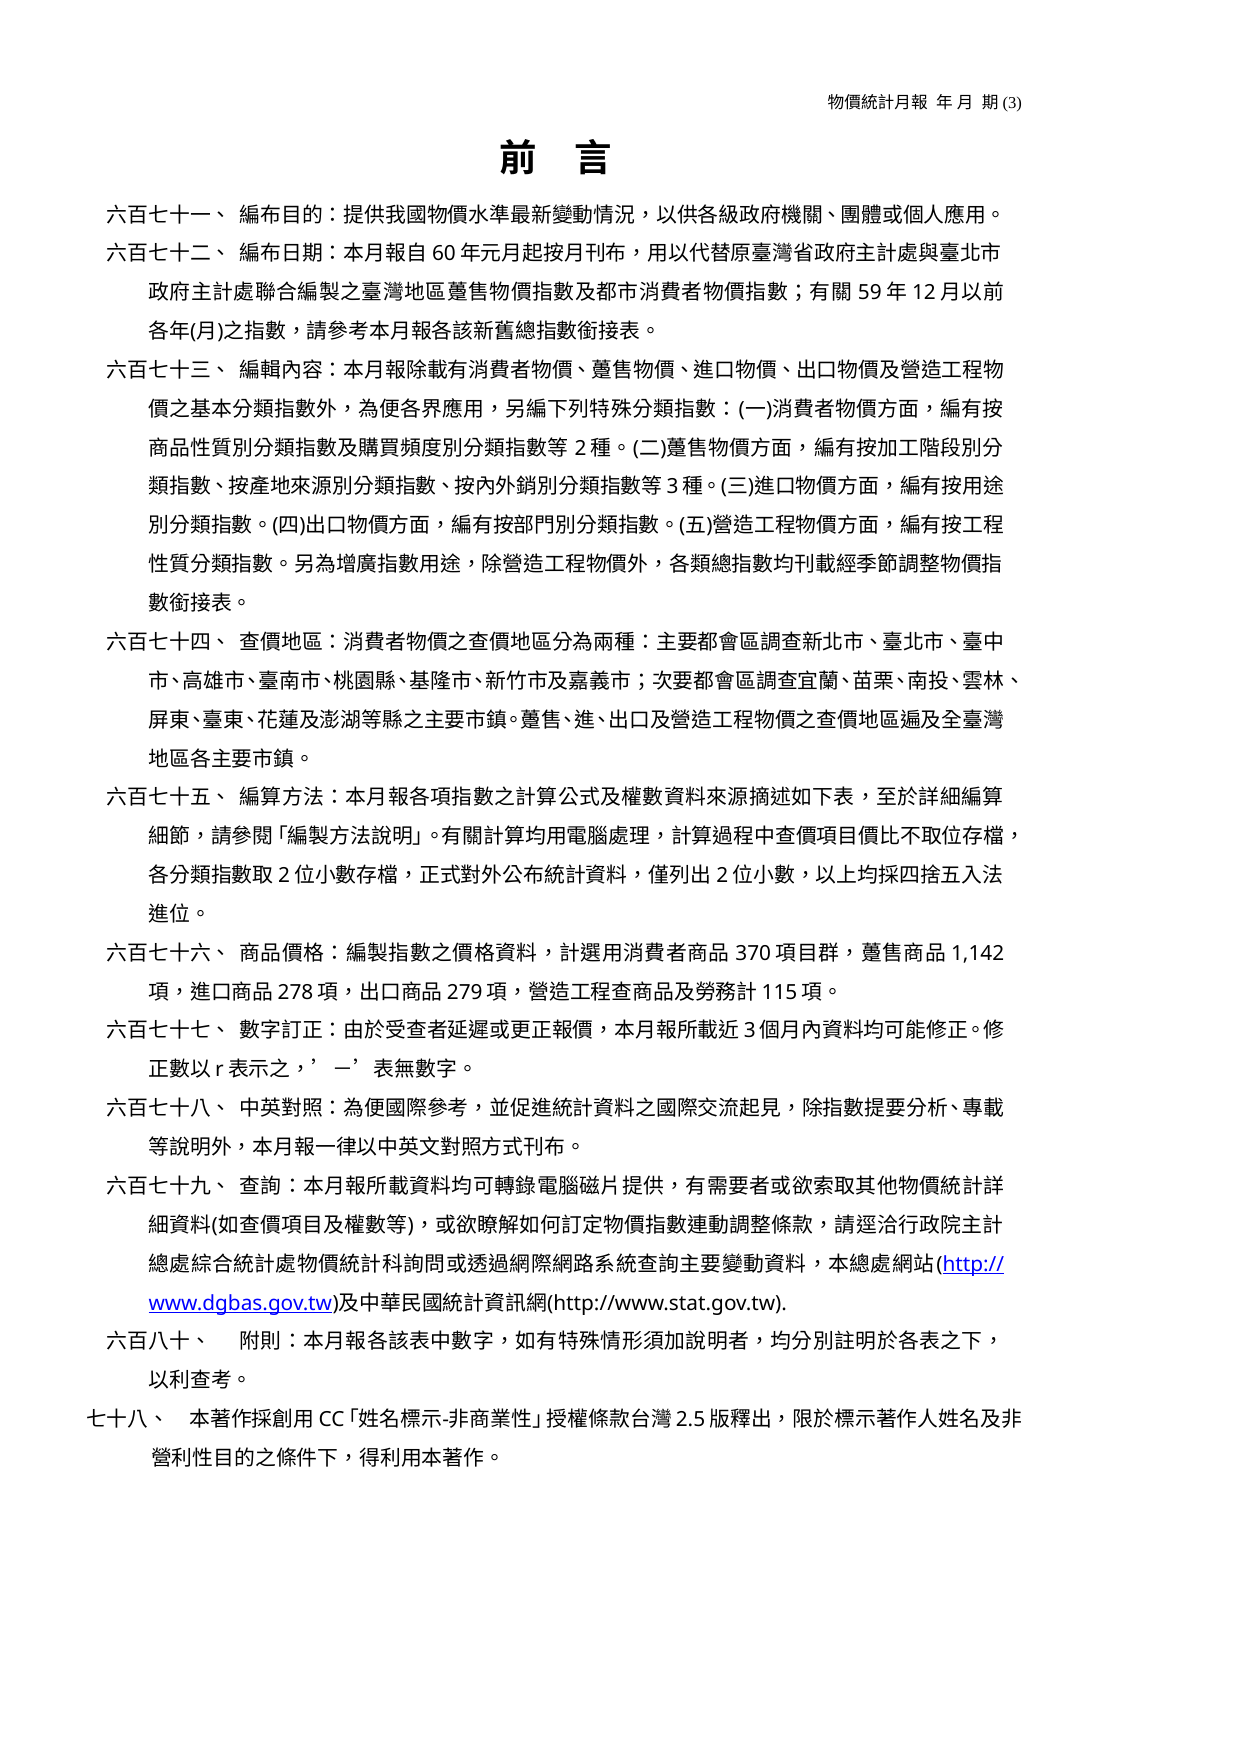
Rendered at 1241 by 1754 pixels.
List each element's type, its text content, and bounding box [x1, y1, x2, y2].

list 查價地區：消費者物價之查價地區分為兩種：主要都會區調查新北市、臺北市、臺中市、高雄市、臺南市、桃園縣、基隆市、新竹市及嘉義市；次要都會區調查宜蘭、苗栗、南投、雲林、屏東、臺東、花蓮及澎湖等縣之主要市鎮。躉售、進、出口及營造工程物價之查價地區遍及全臺灣地區各主要市鎮。 [106, 621, 1004, 776]
list 編算方法：本月報各項指數之計算公式及權數資料來源摘述如下表，至於詳細編算細節，請參閱「編製方法說明」。有關計算均用電腦處理，計算過程中查價項目價比不取位存檔，各分類指數取2位小數存檔，正式對外公布統計資料，僅列出2位小數，以上均採四捨五入法進位。 [106, 776, 1004, 932]
list 附則：本月報各該表中數字，如有特殊情形須加說明者，均分別註明於各表之下，以利查考。 [106, 1320, 1004, 1398]
list 編輯內容：本月報除載有消費者物價、躉售物價、進口物價、出口物價及營造工程物價之基本分類指數外，為便各界應用，另編下列特殊分類指數：(一)消費者物價方面，編有按商品性質別分類指數及購買頻度別分類指數等2種。(二)躉售物價方面，編有按加工階段別分類指數、按產地來源別分類指數、按內外銷別分類指數等3種。(三)進口物價方面，編有按用途別分類指數。(四)出口物價方面，編有按部門別分類指數。(五)營造工程物價方面，編有按工程性質分類指數。另為增廣指數用途，除營造工程物價外，各類總指數均刊載經季節調整物價指數銜接表。 [106, 349, 1004, 621]
list 數字訂正：由於受查者延遲或更正報價，本月報所載近3個月內資料均可能修正。修正數以r表示之，’－’表無數字。 [106, 1009, 1004, 1087]
list 商品價格：編製指數之價格資料，計選用消費者商品370項目群，躉售商品1,142項，進口商品278項，出口商品279項，營造工程查商品及勞務計115項。 [106, 932, 1004, 1009]
list 查詢：本月報所載資料均可轉錄電腦磁片提供，有需要者或欲索取其他物價統計詳細資料(如查價項目及權數等)，或欲瞭解如何訂定物價指數連動調整條款，請逕洽行政院主計總處綜合統計處物價統計科詢問或透過網際網路系統查詢主要變動資料，本總處網站(http://www.dgbas.gov.tw)及中華民國統計資訊網(http://www.stat.gov.tw). [106, 1165, 1004, 1320]
list 本著作採創用CC「姓名標示-非商業性」授權條款台灣2.5版釋出，限於標示著作人姓名及非營利性目的之條件下，得利用本著作。 [86, 1398, 1022, 1476]
list 編布目的：提供我國物價水準最新變動情況，以供各級政府機關、團體或個人應用。 [106, 193, 1004, 232]
list 編布日期：本月報自60年元月起按月刊布，用以代替原臺灣省政府主計處與臺北市政府主計處聯合編製之臺灣地區躉售物價指數及都市消費者物價指數；有關59年12月以前各年(月)之指數，請參考本月報各該新舊總指數銜接表。 [106, 232, 1004, 349]
list 中英對照：為便國際參考，並促進統計資料之國際交流起見，除指數提要分析、專載等說明外，本月報一律以中英文對照方式刊布。 [106, 1087, 1004, 1165]
subtitle 前 言 [89, 116, 1022, 193]
